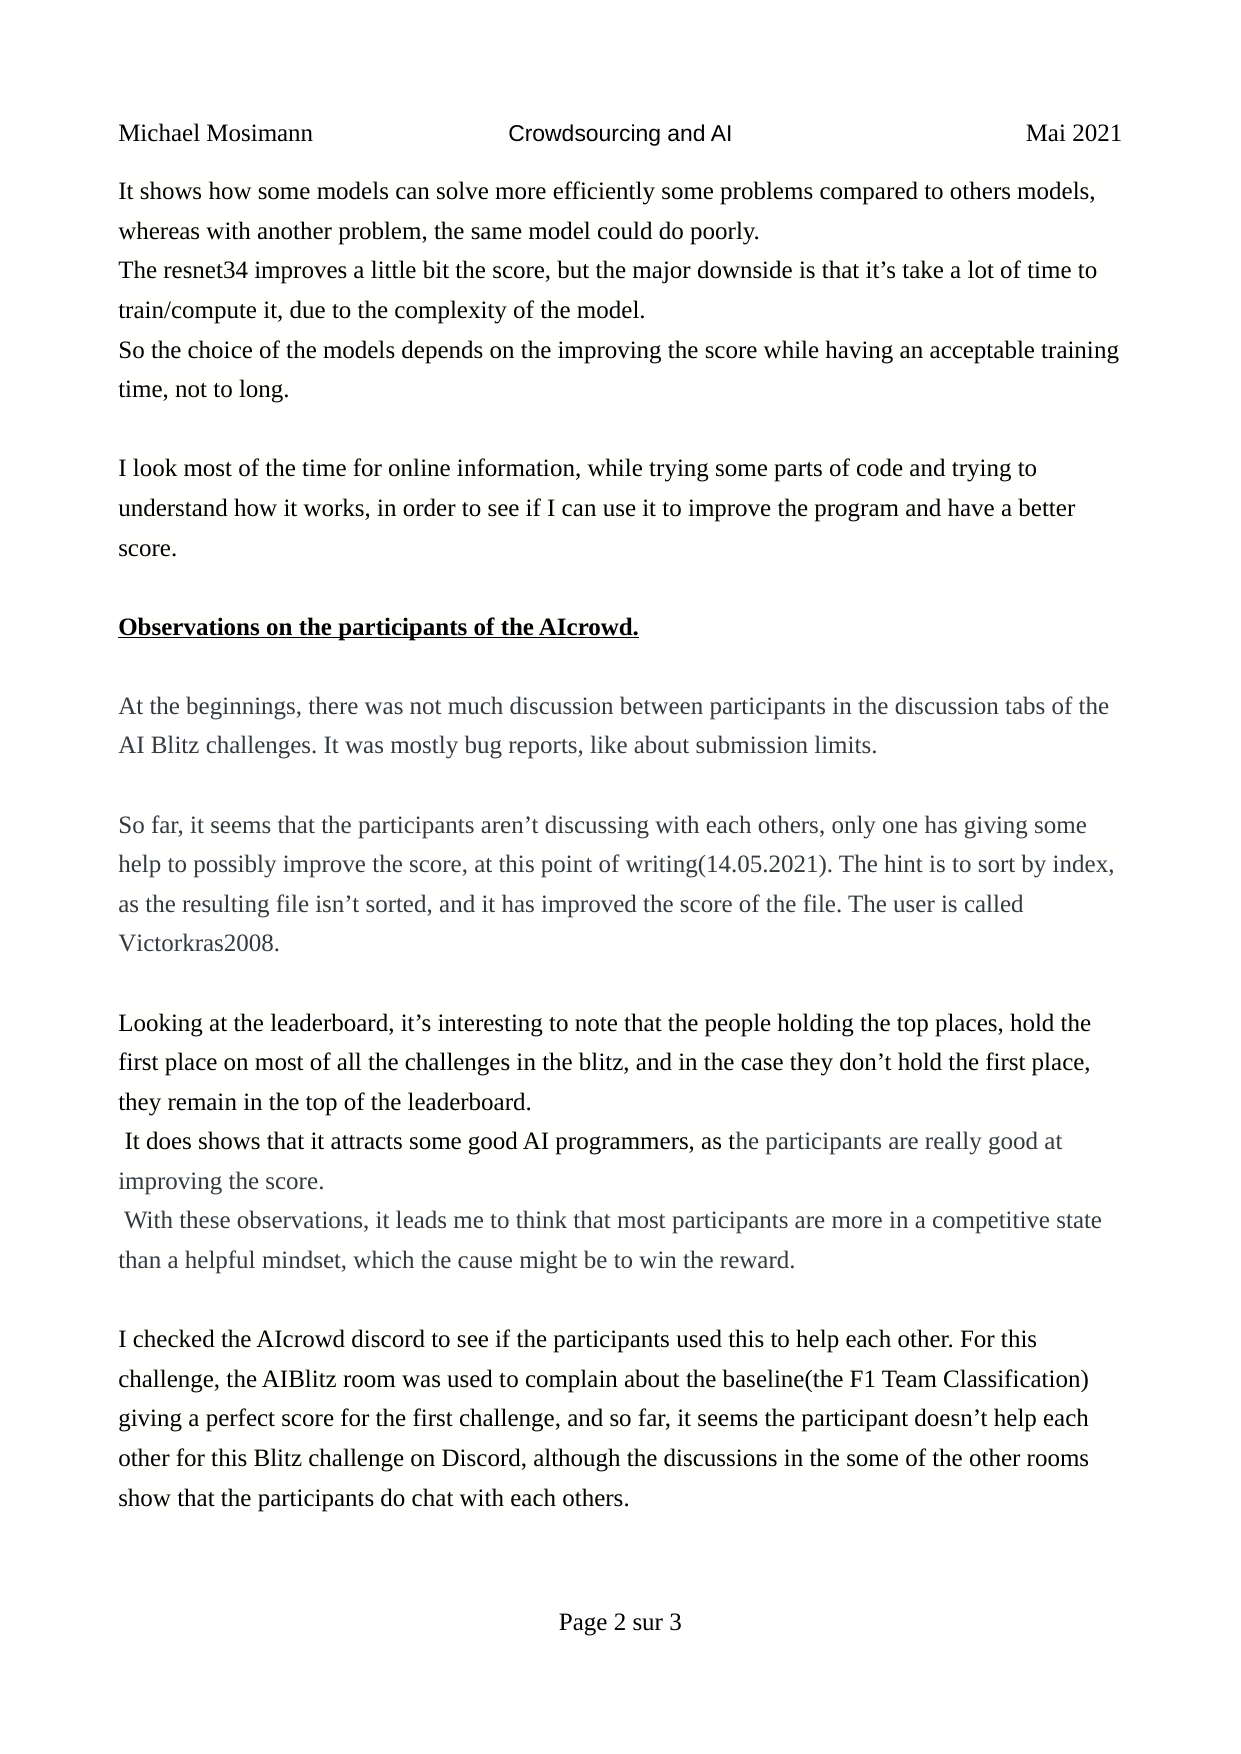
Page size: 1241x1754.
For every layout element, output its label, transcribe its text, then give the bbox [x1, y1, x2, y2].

text With these observations, it leads me to think that most participants are more in a competitive state than a helpful mindset, which the cause might be to win the reward. [118, 1206, 1122, 1274]
text Looking at the leaderboard, it’s interesting to note that the people holding the top places, hold the first place on most of all the challenges in the blitz, and in the case they don’t hold the first place, they remain in the top of the leaderboard. [118, 1008, 1122, 1116]
text At the beginnings, there was not much discussion between participants in the discussion tabs of the AI Blitz challenges. It was mostly bug reports, like about submission limits. [118, 691, 1122, 759]
text The resnet34 improves a little bit the score, but the major downside is that it’s take a lot of time to train/compute it, due to the complexity of the model. [118, 256, 1122, 324]
text So far, it seems that the participants aren’t discussing with each others, only one has giving some help to possibly improve the score, at this point of writing(14.05.2021). The hint is to sort by index, as the resulting file isn’t sorted, and it has improved the score of the file. The user is called Victorkras2008. [118, 810, 1122, 957]
text Observations on the participants of the AIcrowd. [118, 612, 1122, 641]
text I look most of the time for online information, while trying some parts of code and trying to understand how it works, in order to see if I can use it to improve the program and have a better score. [118, 453, 1122, 561]
text It does shows that it attracts some good AI programmers, as the participants are really good at improving the score. [118, 1126, 1122, 1195]
text So the choice of the models depends on the improving the score while having an acceptable training time, not to long. [118, 335, 1122, 403]
text It shows how some models can solve more efficiently some problems compared to others models, whereas with another problem, the same model could do poorly. [118, 176, 1122, 245]
text I checked the AIcrowd discord to see if the participants used this to help each other. For this challenge, the AIBlitz room was used to complain about the baseline(the F1 Team Classification) giving a perfect score for the first challenge, and so far, it seems the participant doesn’t help each other for this Blitz challenge on Discord, although the discussions in the some of the other rooms show that the participants do chat with each others. [118, 1324, 1122, 1511]
